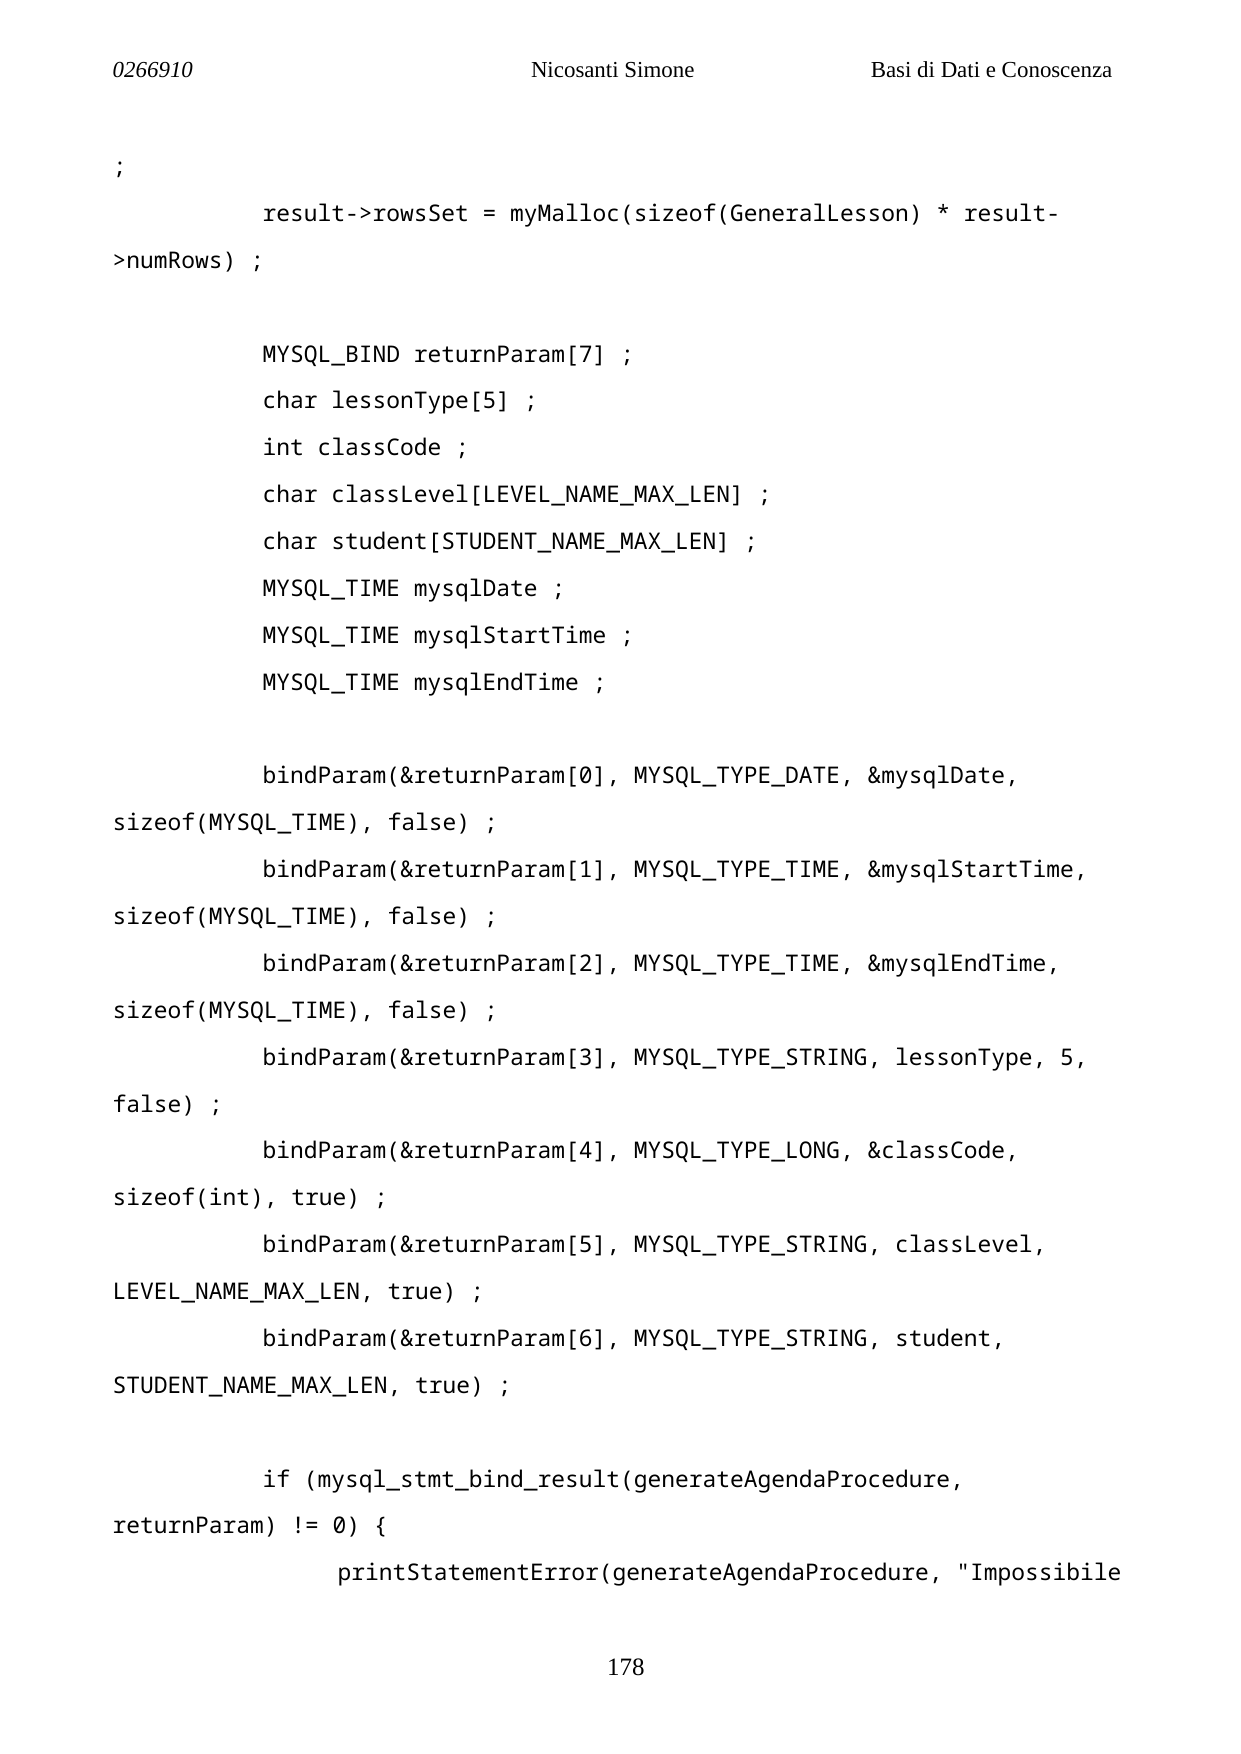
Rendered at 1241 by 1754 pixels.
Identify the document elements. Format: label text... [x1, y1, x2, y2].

text char classLevel[LEVEL_NAME_MAX_LEN] ; [112, 478, 1128, 509]
text bindParam(&returnParam[6], MYSQL_TYPE_STRING, student, STUDENT_NAME_MAX_LEN, true) ; [112, 1322, 1128, 1400]
text MYSQL_TIME mysqlDate ; [112, 572, 1128, 603]
text char lessonType[5] ; [112, 384, 1128, 416]
text MYSQL_BIND returnParam[7] ; [112, 337, 1128, 369]
text bindParam(&returnParam[1], MYSQL_TYPE_TIME, &mysqlStartTime, sizeof(MYSQL_TIME), false) ; [112, 853, 1128, 931]
text bindParam(&returnParam[2], MYSQL_TYPE_TIME, &mysqlEndTime, sizeof(MYSQL_TIME), false) ; [112, 947, 1128, 1025]
text if (mysql_stmt_bind_result(generateAgendaProcedure, returnParam) != 0) { [112, 1462, 1128, 1541]
text bindParam(&returnParam[0], MYSQL_TYPE_DATE, &mysqlDate, sizeof(MYSQL_TIME), false) ; [112, 759, 1128, 837]
text char student[STUDENT_NAME_MAX_LEN] ; [112, 525, 1128, 556]
text ; [112, 150, 1128, 181]
text MYSQL_TIME mysqlEndTime ; [112, 666, 1128, 697]
text MYSQL_TIME mysqlStartTime ; [112, 619, 1128, 650]
text bindParam(&returnParam[4], MYSQL_TYPE_LONG, &classCode, sizeof(int), true) ; [112, 1134, 1128, 1212]
text bindParam(&returnParam[5], MYSQL_TYPE_STRING, classLevel, LEVEL_NAME_MAX_LEN, true) ; [112, 1228, 1128, 1306]
text bindParam(&returnParam[3], MYSQL_TYPE_STRING, lessonType, 5, false) ; [112, 1041, 1128, 1119]
text printStatementError(generateAgendaProcedure, "Impossibile [112, 1556, 1128, 1587]
text int classCode ; [112, 431, 1128, 462]
text result->rowsSet = myMalloc(sizeof(GeneralLesson) * result->numRows) ; [112, 197, 1128, 275]
